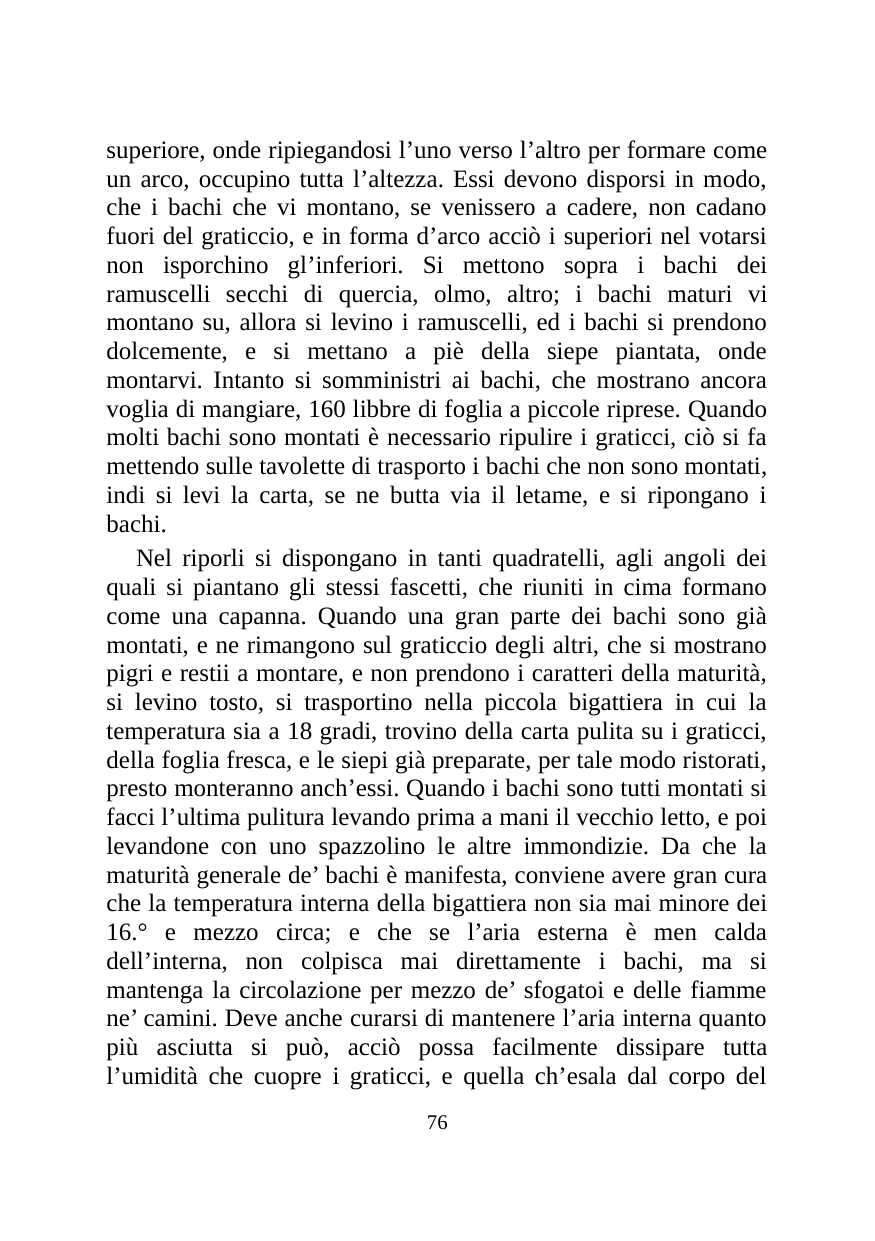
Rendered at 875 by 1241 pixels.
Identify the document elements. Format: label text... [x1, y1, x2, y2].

text superiore, onde ripiegandosi l’uno verso l’altro per formare come un arco, occupino tutta l’altezza. Essi devono disporsi in modo, che i bachi che vi montano, se venissero a cadere, non cadano fuori del graticcio, e in forma d’arco acciò i superiori nel votarsi non isporchino gl’inferiori. Si mettono sopra i bachi dei ramuscelli secchi di quercia, olmo, altro; i bachi maturi vi montano su, allora si levino i ramuscelli, ed i bachi si prendono dolcemente, e si mettano a piè della siepe piantata, onde montarvi. Intanto si somministri ai bachi, che mostrano ancora voglia di mangiare, 160 libbre di foglia a piccole riprese. Quando molti bachi sono montati è necessario ripulire i graticci, ciò si fa mettendo sulle tavolette di trasporto i bachi che non sono montati, indi si levi la carta, se ne butta via il letame, e si ripongano i bachi. [106, 135, 768, 537]
text Nel riporli si dispongano in tanti quadratelli, agli angoli dei quali si piantano gli stessi fascetti, che riuniti in cima formano come una capanna. Quando una gran parte dei bachi sono già montati, e ne rimangono sul graticcio degli altri, che si mostrano pigri e restii a montare, e non prendono i caratteri della maturità, si levino tosto, si trasportino nella piccola bigattiera in cui la temperatura sia a 18 gradi, trovino della carta pulita su i graticci, della foglia fresca, e le siepi già preparate, per tale modo ristorati, presto monteranno anch’essi. Quando i bachi sono tutti montati si facci l’ultima pulitura levando prima a mani il vecchio letto, e poi levandone con uno spazzolino le altre immondizie. Da che la maturità generale de’ bachi è manifesta, conviene avere gran cura che la temperatura interna della bigattiera non sia mai minore dei 16.° e mezzo circa; e che se l’aria esterna è men calda dell’interna, non colpisca mai direttamente i bachi, ma si mantenga la circolazione per mezzo de’ sfogatoi e delle fiamme ne’ camini. Deve anche curarsi di mantenere l’aria interna quanto più asciutta si può, acciò possa facilmente dissipare tutta l’umidità che cuopre i graticci, e quella ch’esala dal corpo del [106, 543, 768, 1090]
